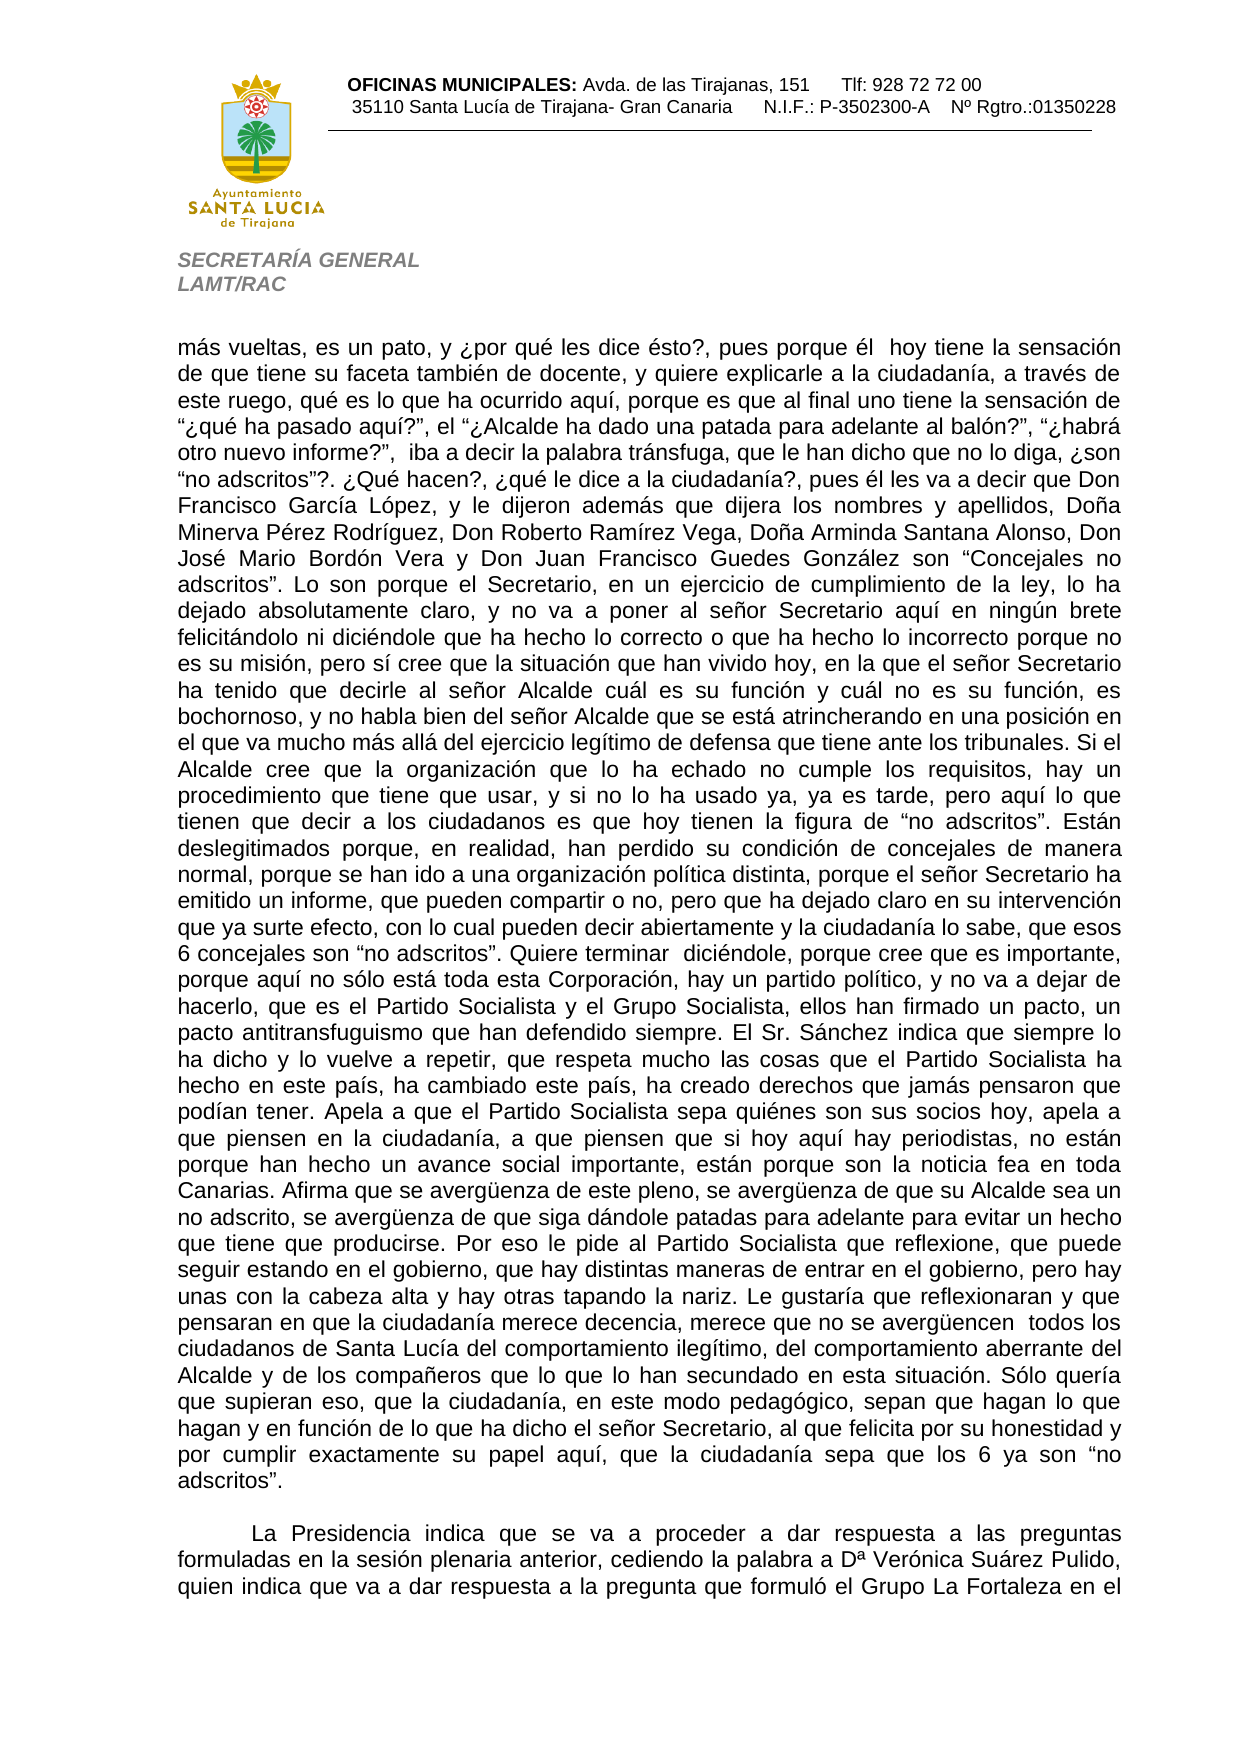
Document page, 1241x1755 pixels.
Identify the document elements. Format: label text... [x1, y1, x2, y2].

text La Presidencia indica que se va a proceder a dar respuesta a las preguntas formuladas en la sesión plenaria anterior, cediendo la palabra a Dª Verónica Suárez Pulido, quien indica que va a dar respuesta a la pregunta que formuló el Grupo La Fortaleza en el [177, 1520, 1122, 1599]
text más vueltas, es un pato, y ¿por qué les dice ésto?, pues porque él hoy tiene la sensación de que tiene su faceta también de docente, y quiere explicarle a la ciudadanía, a través de este ruego, qué es lo que ha ocurrido aquí, porque es que al final uno tiene la sensación de “¿qué ha pasado aquí?”, el “¿Alcalde ha dado una patada para adelante al balón?”, “¿habrá otro nuevo informe?”, iba a decir la palabra tránsfuga, que le han dicho que no lo diga, ¿son “no adscritos”?. ¿Qué hacen?, ¿qué le dice a la ciudadanía?, pues él les va a decir que Don Francisco García López, y le dijeron además que dijera los nombres y apellidos, Doña Minerva Pérez Rodríguez, Don Roberto Ramírez Vega, Doña Arminda Santana Alonso, Don José Mario Bordón Vera y Don Juan Francisco Guedes González son “Concejales no adscritos”. Lo son porque el Secretario, en un ejercicio de cumplimiento de la ley, lo ha dejado absolutamente claro, y no va a poner al señor Secretario aquí en ningún brete felicitándolo ni diciéndole que ha hecho lo correcto o que ha hecho lo incorrecto porque no es su misión, pero sí cree que la situación que han vivido hoy, en la que el señor Secretario ha tenido que decirle al señor Alcalde cuál es su función y cuál no es su función, es bochornoso, y no habla bien del señor Alcalde que se está atrincherando en una posición en el que va mucho más allá del ejercicio legítimo de defensa que tiene ante los tribunales. Si el Alcalde cree que la organización que lo ha echado no cumple los requisitos, hay un procedimiento que tiene que usar, y si no lo ha usado ya, ya es tarde, pero aquí lo que tienen que decir a los ciudadanos es que hoy tienen la figura de “no adscritos”. Están deslegitimados porque, en realidad, han perdido su condición de concejales de manera normal, porque se han ido a una organización política distinta, porque el señor Secretario ha emitido un informe, que pueden compartir o no, pero que ha dejado claro en su intervención que ya surte efecto, con lo cual pueden decir abiertamente y la ciudadanía lo sabe, que esos 6 concejales son “no adscritos”. Quiere terminar diciéndole, porque cree que es importante, porque aquí no sólo está toda esta Corporación, hay un partido político, y no va a dejar de hacerlo, que es el Partido Socialista y el Grupo Socialista, ellos han firmado un pacto, un pacto antitransfuguismo que han defendido siempre. El Sr. Sánchez indica que siempre lo ha dicho y lo vuelve a repetir, que respeta mucho las cosas que el Partido Socialista ha hecho en este país, ha cambiado este país, ha creado derechos que jamás pensaron que podían tener. Apela a que el Partido Socialista sepa quiénes son sus socios hoy, apela a que piensen en la ciudadanía, a que piensen que si hoy aquí hay periodistas, no están porque han hecho un avance social importante, están porque son la noticia fea en toda Canarias. Afirma que se avergüenza de este pleno, se avergüenza de que su Alcalde sea un no adscrito, se avergüenza de que siga dándole patadas para adelante para evitar un hecho que tiene que producirse. Por eso le pide al Partido Socialista que reflexione, que puede seguir estando en el gobierno, que hay distintas maneras de entrar en el gobierno, pero hay unas con la cabeza alta y hay otras tapando la nariz. Le gustaría que reflexionaran y que pensaran en que la ciudadanía merece decencia, merece que no se avergüencen todos los ciudadanos de Santa Lucía del comportamiento ilegítimo, del comportamiento aberrante del Alcalde y de los compañeros que lo que lo han secundado en esta situación. Sólo quería que supieran eso, que la ciudadanía, en este modo pedagógico, sepan que hagan lo que hagan y en función de lo que ha dicho el señor Secretario, al que felicita por su honestidad y por cumplir exactamente su papel aquí, que la ciudadanía sepa que los 6 ya son “no adscritos”. [177, 334, 1122, 1493]
